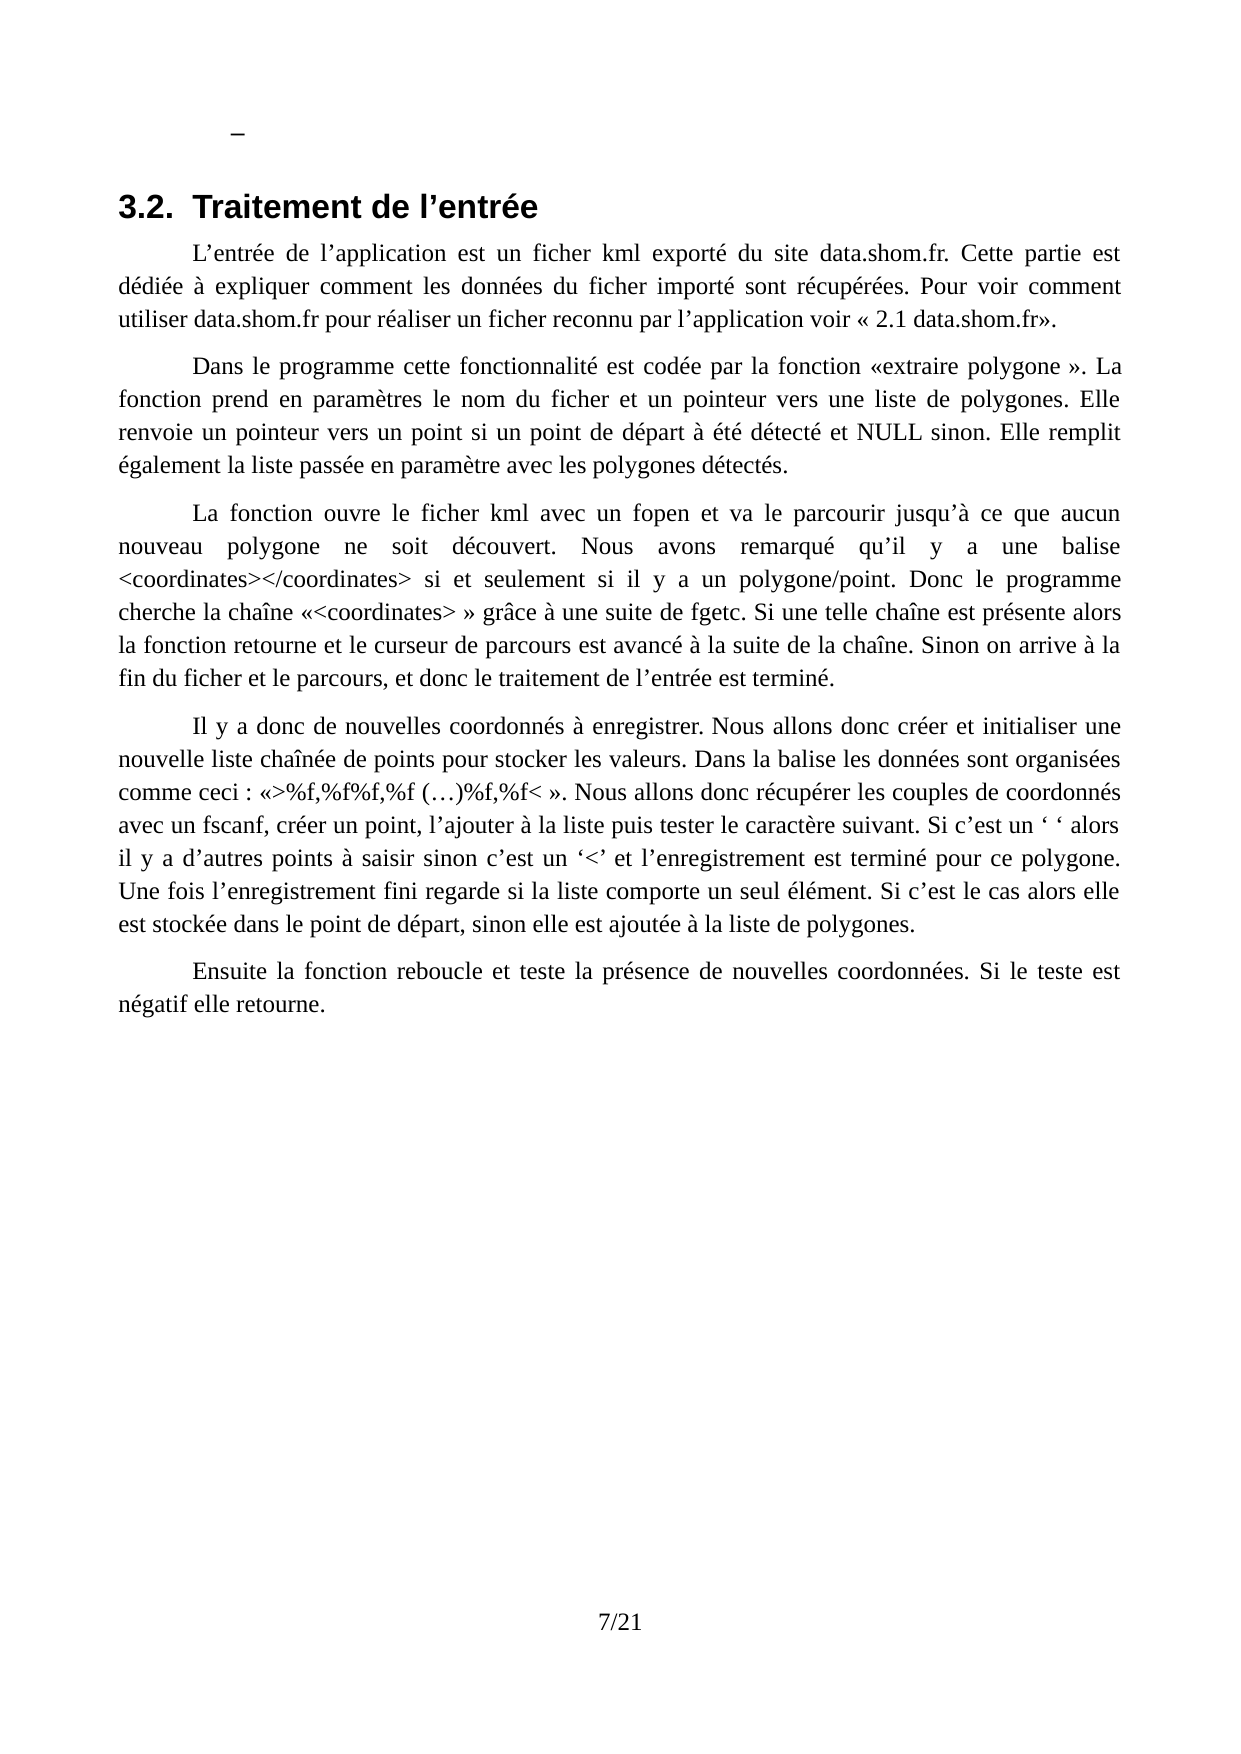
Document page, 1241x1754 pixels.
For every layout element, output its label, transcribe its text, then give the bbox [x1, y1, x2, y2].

text La fonction ouvre le ficher kml avec un fopen et va le parcourir jusqu’à ce que aucun nouveau polygone ne soit découvert. Nous avons remarqué qu’il y a une balise <coordinates></coordinates> si et seulement si il y a un polygone/point. Donc le programme cherche la chaîne «<coordinates> » grâce à une suite de fgetc. Si une telle chaîne est présente alors la fonction retourne et le curseur de parcours est avancé à la suite de la chaîne. Sinon on arrive à la fin du ficher et le parcours, et donc le traitement de l’entrée est terminé. [118, 498, 1122, 692]
subtitle Traitement de l’entrée [118, 187, 1122, 225]
text L’entrée de l’application est un ficher kml exporté du site data.shom.fr. Cette partie est dédiée à expliquer comment les données du ficher importé sont récupérées. Pour voir comment utiliser data.shom.fr pour réaliser un ficher reconnu par l’application voir « 2.1 data.shom.fr». [118, 238, 1122, 332]
text Dans le programme cette fonctionnalité est codée par la fonction «extraire polygone ». La fonction prend en paramètres le nom du ficher et un pointeur vers une liste de polygones. Elle renvoie un pointeur vers un point si un point de départ à été détecté et NULL sinon. Elle remplit également la liste passée en paramètre avec les polygones détectés. [118, 351, 1122, 479]
text Il y a donc de nouvelles coordonnés à enregistrer. Nous allons donc créer et initialiser une nouvelle liste chaînée de points pour stocker les valeurs. Dans la balise les données sont organisées comme ceci : «>%f,%f%f,%f (…)%f,%f< ». Nous allons donc récupérer les couples de coordonnés avec un fscanf, créer un point, l’ajouter à la liste puis tester le caractère suivant. Si c’est un ‘ ‘ alors il y a d’autres points à saisir sinon c’est un ‘<’ et l’enregistrement est terminé pour ce polygone. Une fois l’enregistrement fini regarde si la liste comporte un seul élément. Si c’est le cas alors elle est stockée dans le point de départ, sinon elle est ajoutée à la liste de polygones. [118, 711, 1122, 938]
text Ensuite la fonction reboucle et teste la présence de nouvelles coordonnées. Si le teste est négatif elle retourne. [118, 956, 1122, 1018]
